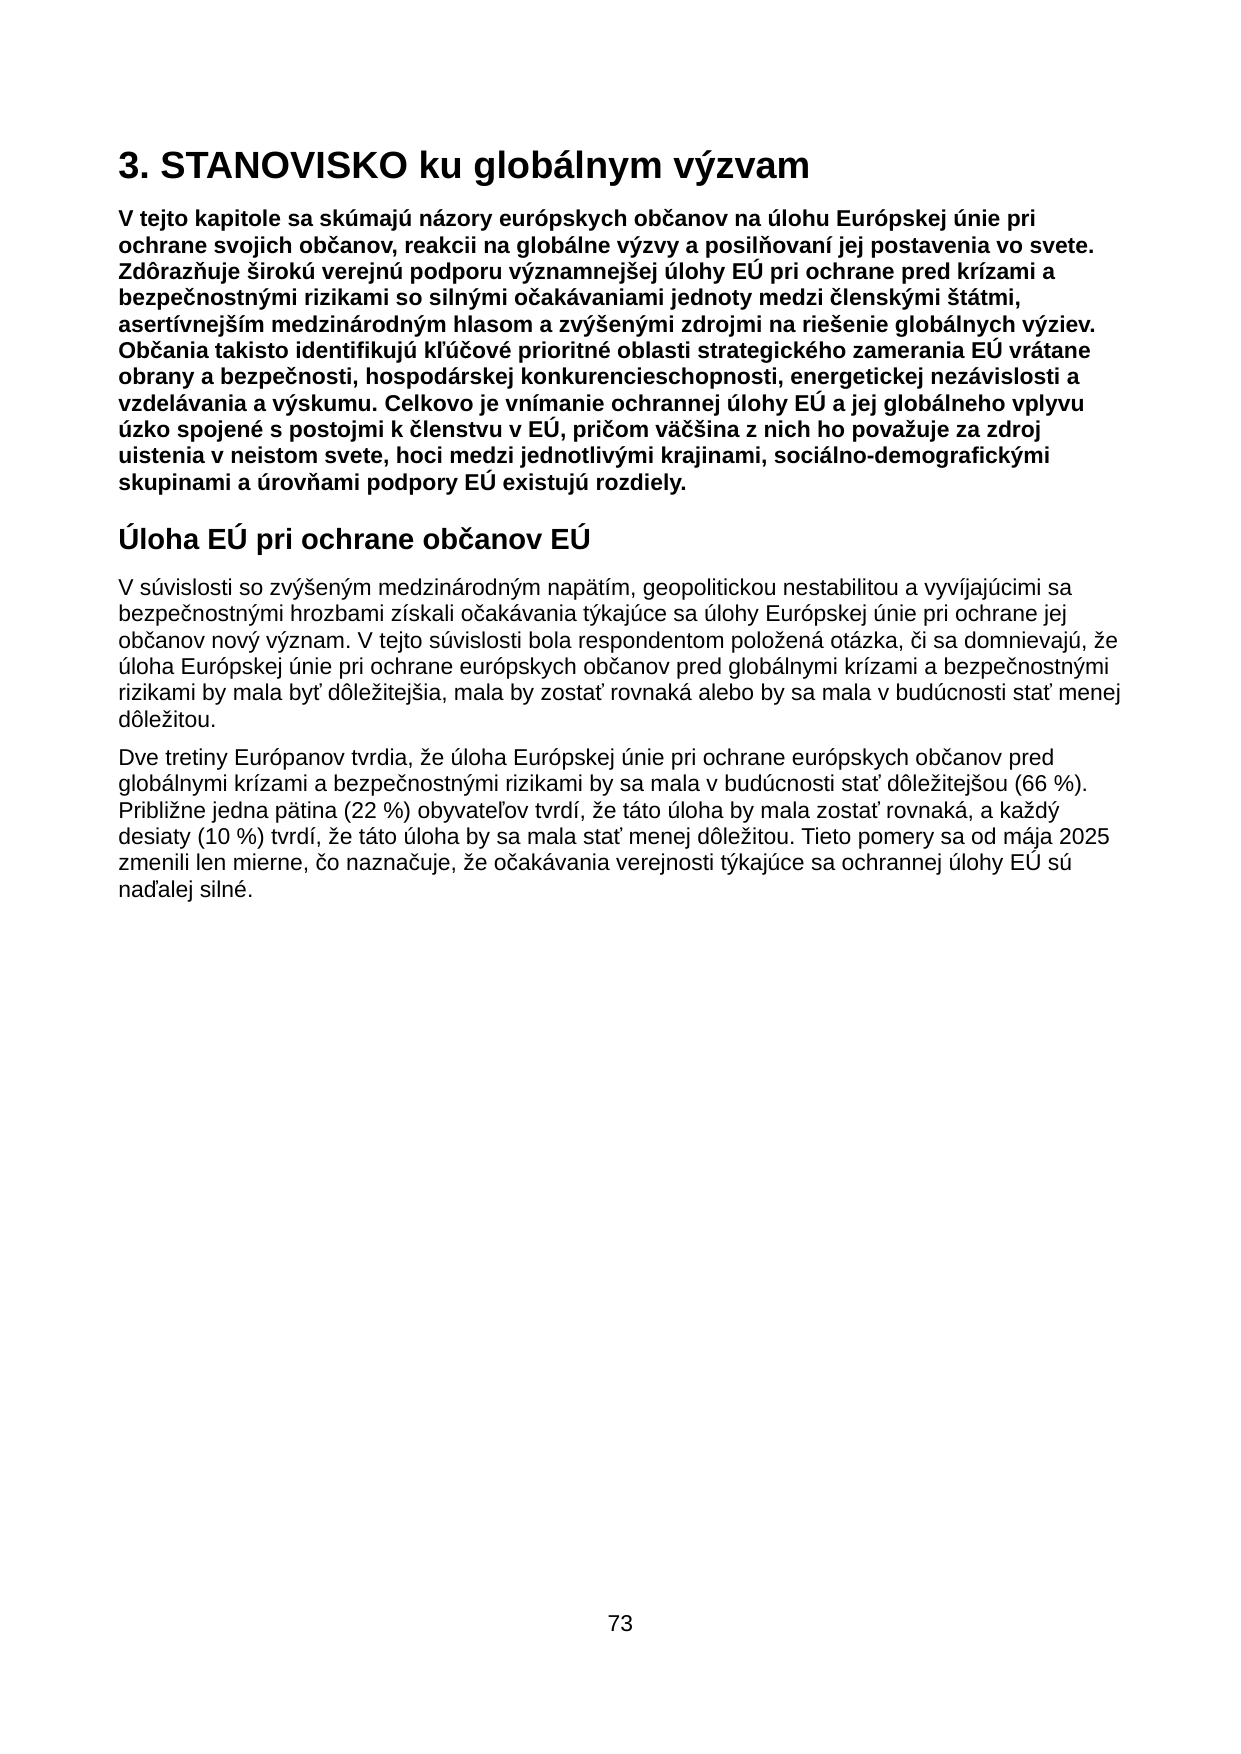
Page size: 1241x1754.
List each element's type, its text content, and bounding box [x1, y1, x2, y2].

subtitle Úloha EÚ pri ochrane občanov EÚ [118, 522, 1122, 555]
text Dve tretiny Európanov tvrdia, že úloha Európskej únie pri ochrane európskych občanov pred globálnymi krízami a bezpečnostnými rizikami by sa mala v budúcnosti stať dôležitejšou (66 %). Približne jedna pätina (22 %) obyvateľov tvrdí, že táto úloha by mala zostať rovnaká, a každý desiaty (10 %) tvrdí, že táto úloha by sa mala stať menej dôležitou. Tieto pomery sa od mája 2025 zmenili len mierne, čo naznačuje, že očakávania verejnosti týkajúce sa ochrannej úlohy EÚ sú naďalej silné. [118, 744, 1122, 902]
text V súvislosti so zvýšeným medzinárodným napätím, geopolitickou nestabilitou a vyvíjajúcimi sa bezpečnostnými hrozbami získali očakávania týkajúce sa úlohy Európskej únie pri ochrane jej občanov nový význam. V tejto súvislosti bola respondentom položená otázka, či sa domnievajú, že úloha Európskej únie pri ochrane európskych občanov pred globálnymi krízami a bezpečnostnými rizikami by mala byť dôležitejšia, mala by zostať rovnaká alebo by sa mala v budúcnosti stať menej dôležitou. [118, 574, 1122, 732]
subtitle 3. STANOVISKO ku globálnym výzvam [118, 143, 1122, 187]
text V tejto kapitole sa skúmajú názory európskych občanov na úlohu Európskej únie pri ochrane svojich občanov, reakcii na globálne výzvy a posilňovaní jej postavenia vo svete. Zdôrazňuje širokú verejnú podporu významnejšej úlohy EÚ pri ochrane pred krízami a bezpečnostnými rizikami so silnými očakávaniami jednoty medzi členskými štátmi, asertívnejším medzinárodným hlasom a zvýšenými zdrojmi na riešenie globálnych výziev. Občania takisto identifikujú kľúčové prioritné oblasti strategického zamerania EÚ vrátane obrany a bezpečnosti, hospodárskej konkurencieschopnosti, energetickej nezávislosti a vzdelávania a výskumu. Celkovo je vnímanie ochrannej úlohy EÚ a jej globálneho vplyvu úzko spojené s postojmi k členstvu v EÚ, pričom väčšina z nich ho považuje za zdroj uistenia v neistom svete, hoci medzi jednotlivými krajinami, sociálno-demografickými skupinami a úrovňami podpory EÚ existujú rozdiely. [118, 205, 1122, 495]
